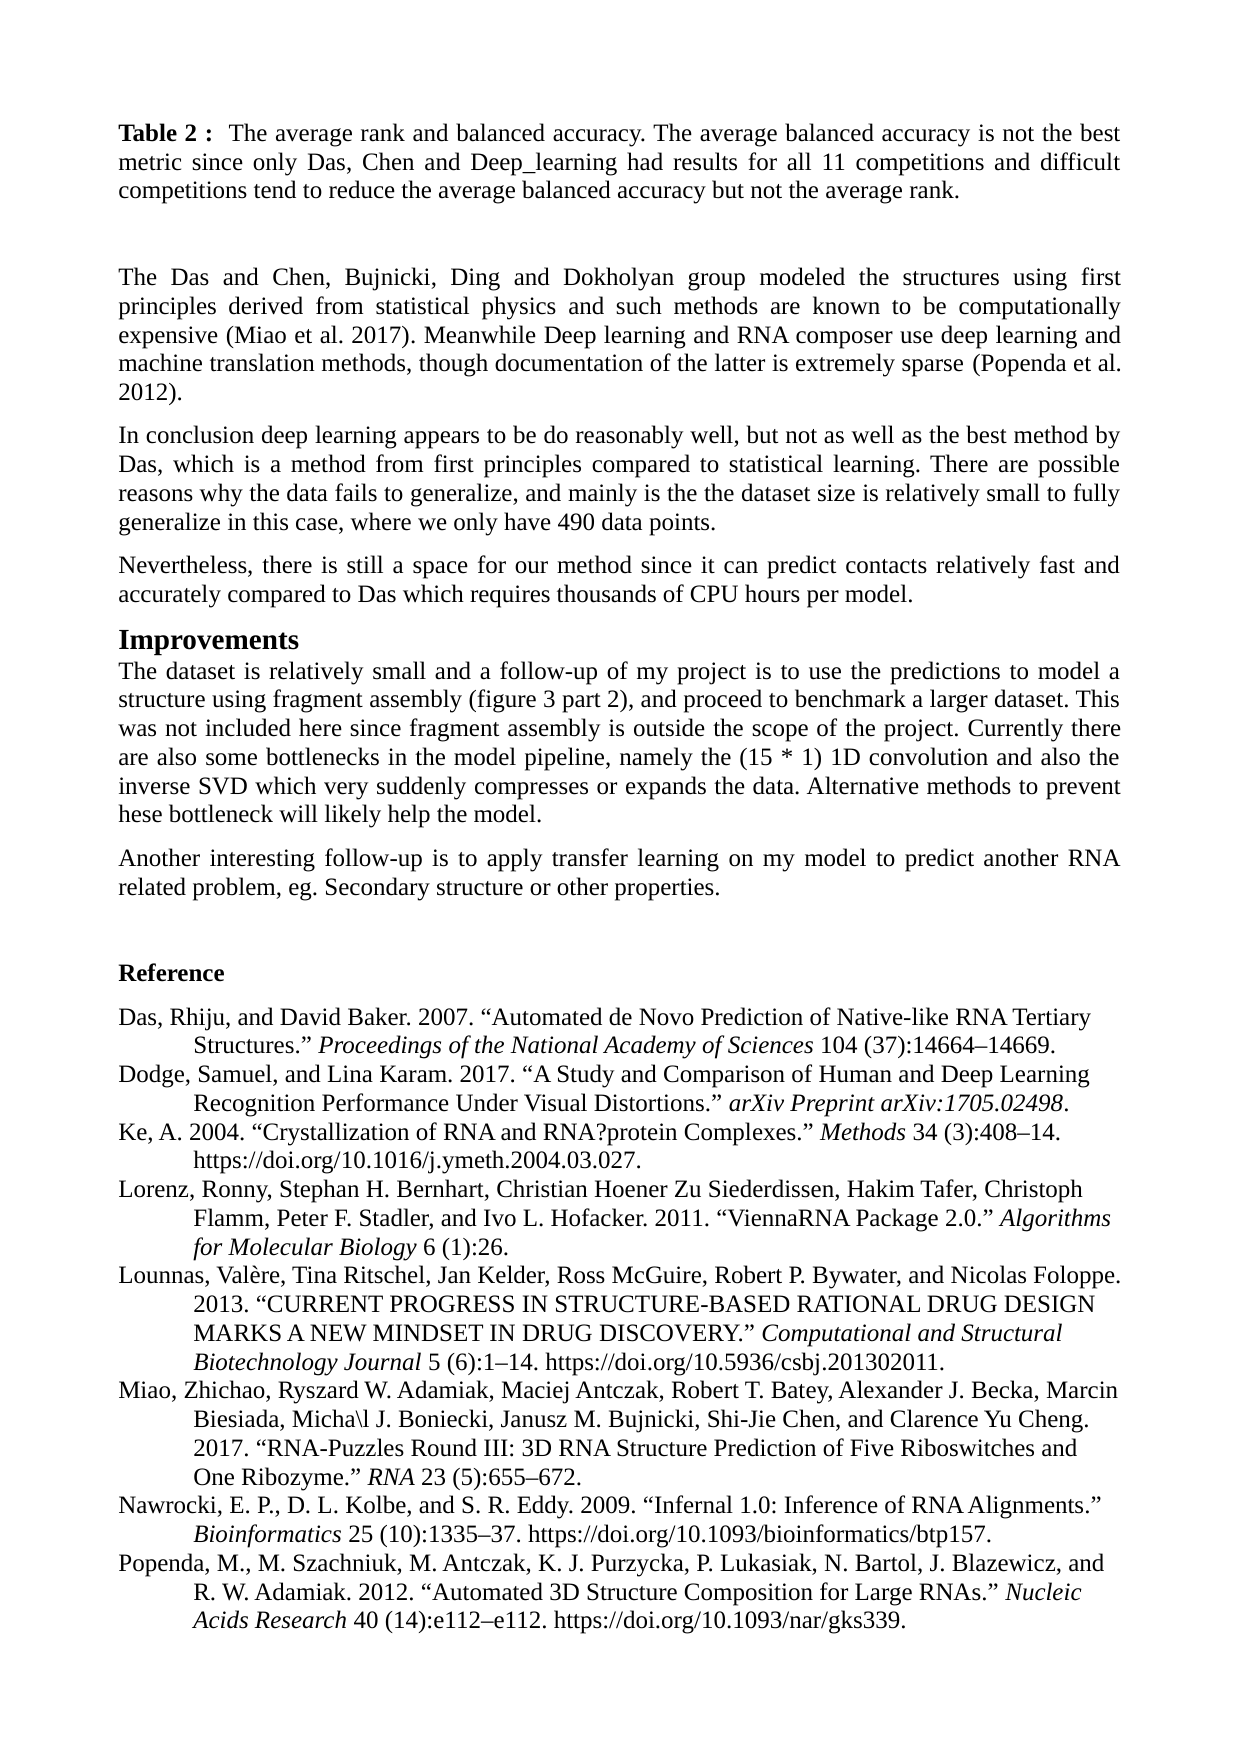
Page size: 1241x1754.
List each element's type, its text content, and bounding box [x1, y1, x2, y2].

text Lounnas, Valère, Tina Ritschel, Jan Kelder, Ross McGuire, Robert P. Bywater, and Nicolas Foloppe. 2013. “CURRENT PROGRESS IN STRUCTURE-BASED RATIONAL DRUG DESIGN MARKS A NEW MINDSET IN DRUG DISCOVERY.” Computational and Structural Biotechnology Journal 5 (6):1–14. https://doi.org/10.5936/csbj.201302011. [118, 1260, 1122, 1375]
text Dodge, Samuel, and Lina Karam. 2017. “A Study and Comparison of Human and Deep Learning Recognition Performance Under Visual Distortions.” arXiv Preprint arXiv:1705.02498. [118, 1059, 1122, 1117]
text Popenda, M., M. Szachniuk, M. Antczak, K. J. Purzycka, P. Lukasiak, N. Bartol, J. Blazewicz, and R. W. Adamiak. 2012. “Automated 3D Structure Composition for Large RNAs.” Nucleic Acids Research 40 (14):e112–e112. https://doi.org/10.1093/nar/gks339. [118, 1548, 1122, 1634]
text Lorenz, Ronny, Stephan H. Bernhart, Christian Hoener Zu Siederdissen, Hakim Tafer, Christoph Flamm, Peter F. Stadler, and Ivo L. Hofacker. 2011. “ViennaRNA Package 2.0.” Algorithms for Molecular Biology 6 (1):26. [118, 1174, 1122, 1260]
text Nawrocki, E. P., D. L. Kolbe, and S. R. Eddy. 2009. “Infernal 1.0: Inference of RNA Alignments.” Bioinformatics 25 (10):1335–37. https://doi.org/10.1093/bioinformatics/btp157. [118, 1490, 1122, 1548]
text In conclusion deep learning appears to be do reasonably well, but not as well as the best method by Das, which is a method from first principles compared to statistical learning. There are possible reasons why the data fails to generalize, and mainly is the the dataset size is relatively small to fully generalize in this case, where we only have 490 data points. [118, 421, 1122, 536]
text Improvements The dataset is relatively small and a follow-up of my project is to use the predictions to model a structure using fragment assembly (figure 3 part 2), and proceed to benchmark a larger dataset. This was not included here since fragment assembly is outside the scope of the project. Currently there are also some bottlenecks in the model pipeline, namely the (15 * 1) 1D convolution and also the inverse SVD which very suddenly compresses or expands the data. Alternative methods to prevent hese bottleneck will likely help the model. [118, 622, 1122, 828]
text Miao, Zhichao, Ryszard W. Adamiak, Maciej Antczak, Robert T. Batey, Alexander J. Becka, Marcin Biesiada, Micha\l J. Boniecki, Janusz M. Bujnicki, Shi-Jie Chen, and Clarence Yu Cheng. 2017. “RNA-Puzzles Round III: 3D RNA Structure Prediction of Five Riboswitches and One Ribozyme.” RNA 23 (5):655–672. [118, 1375, 1122, 1490]
text Table 2 : The average rank and balanced accuracy. The average balanced accuracy is not the best metric since only Das, Chen and Deep_learning had results for all 11 competitions and difficult competitions tend to reduce the average balanced accuracy but not the average rank. [118, 118, 1122, 204]
text The Das and Chen, Bujnicki, Ding and Dokholyan group modeled the structures using first principles derived from statistical physics and such methods are known to be computationally expensive (Miao et al. 2017). Meanwhile Deep learning and RNA composer use deep learning and machine translation methods, though documentation of the latter is extremely sparse (Popenda et al. 2012). [118, 262, 1122, 406]
text Ke, A. 2004. “Crystallization of RNA and RNA?protein Complexes.” Methods 34 (3):408–14. https://doi.org/10.1016/j.ymeth.2004.03.027. [118, 1117, 1122, 1174]
text Nevertheless, there is still a space for our method since it can predict contacts relatively fast and accurately compared to Das which requires thousands of CPU hours per model. [118, 550, 1122, 608]
text Another interesting follow-up is to apply transfer learning on my model to predict another RNA related problem, eg. Secondary structure or other properties. [118, 843, 1122, 900]
text Das, Rhiju, and David Baker. 2007. “Automated de Novo Prediction of Native-like RNA Tertiary Structures.” Proceedings of the National Academy of Sciences 104 (37):14664–14669. [118, 1002, 1122, 1059]
text Reference [118, 958, 1122, 987]
